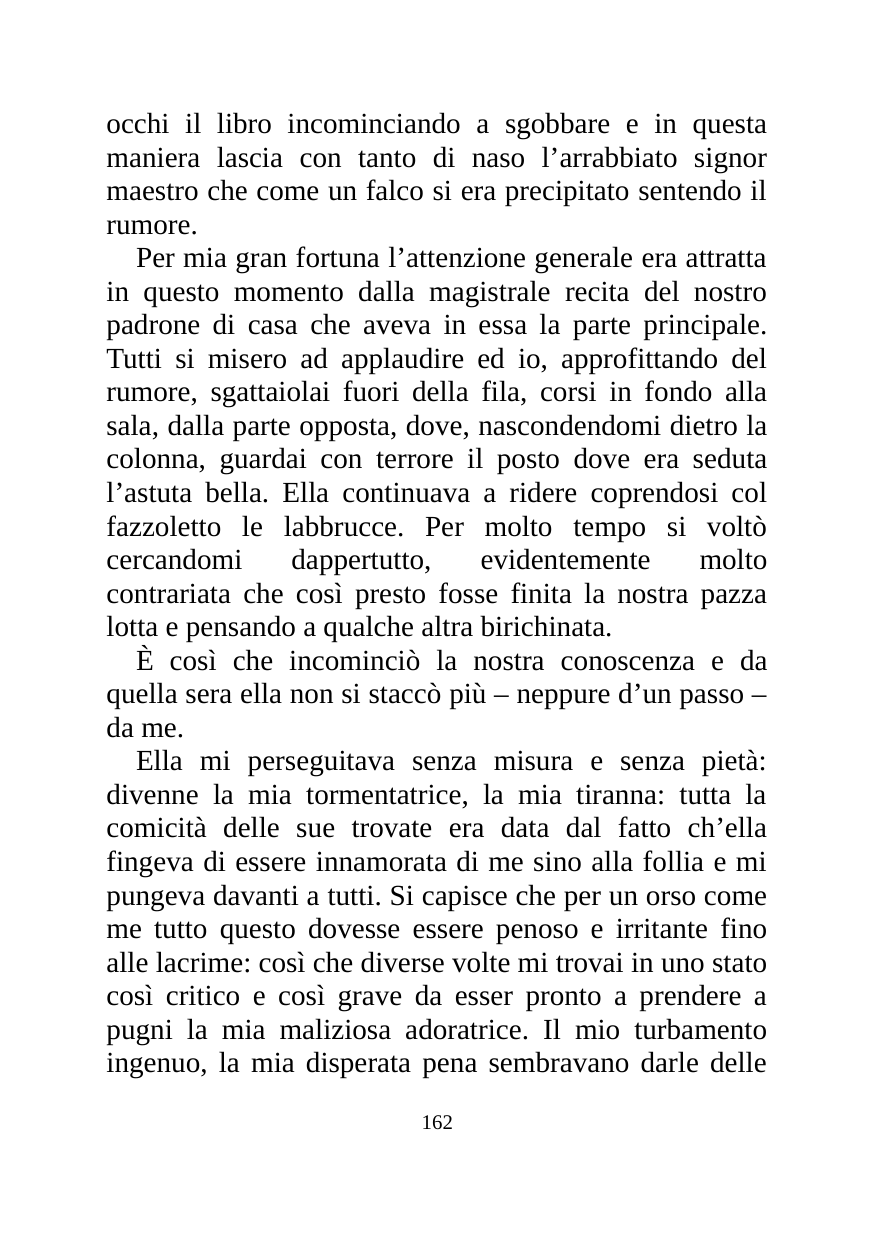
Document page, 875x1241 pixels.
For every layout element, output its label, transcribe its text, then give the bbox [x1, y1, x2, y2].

text occhi il libro incominciando a sgobbare e in questa maniera lascia con tanto di naso l’arrabbiato signor maestro che come un falco si era precipitato sentendo il rumore. [106, 106, 768, 240]
text È così che incominciò la nostra conoscenza e da quella sera ella non si staccò più – neppure d’un passo – da me. [106, 643, 768, 743]
text Ella mi perseguitava senza misura e senza pietà: divenne la mia tormentatrice, la mia tiranna: tutta la comicità delle sue trovate era data dal fatto ch’ella fingeva di essere innamorata di me sino alla follia e mi pungeva davanti a tutti. Si capisce che per un orso come me tutto questo dovesse essere penoso e irritante fino alle lacrime: così che diverse volte mi trovai in uno stato così critico e così grave da esser pronto a prendere a pugni la mia maliziosa adoratrice. Il mio turbamento ingenuo, la mia disperata pena sembravano darle delle [106, 743, 768, 1079]
text Per mia gran fortuna l’attenzione generale era attratta in questo momento dalla magistrale recita del nostro padrone di casa che aveva in essa la parte principale. Tutti si misero ad applaudire ed io, approfittando del rumore, sgattaiolai fuori della fila, corsi in fondo alla sala, dalla parte opposta, dove, nascondendomi dietro la colonna, guardai con terrore il posto dove era seduta l’astuta bella. Ella continuava a ridere coprendosi col fazzoletto le labbrucce. Per molto tempo si voltò cercandomi dappertutto, evidentemente molto contrariata che così presto fosse finita la nostra pazza lotta e pensando a qualche altra birichinata. [106, 240, 768, 643]
